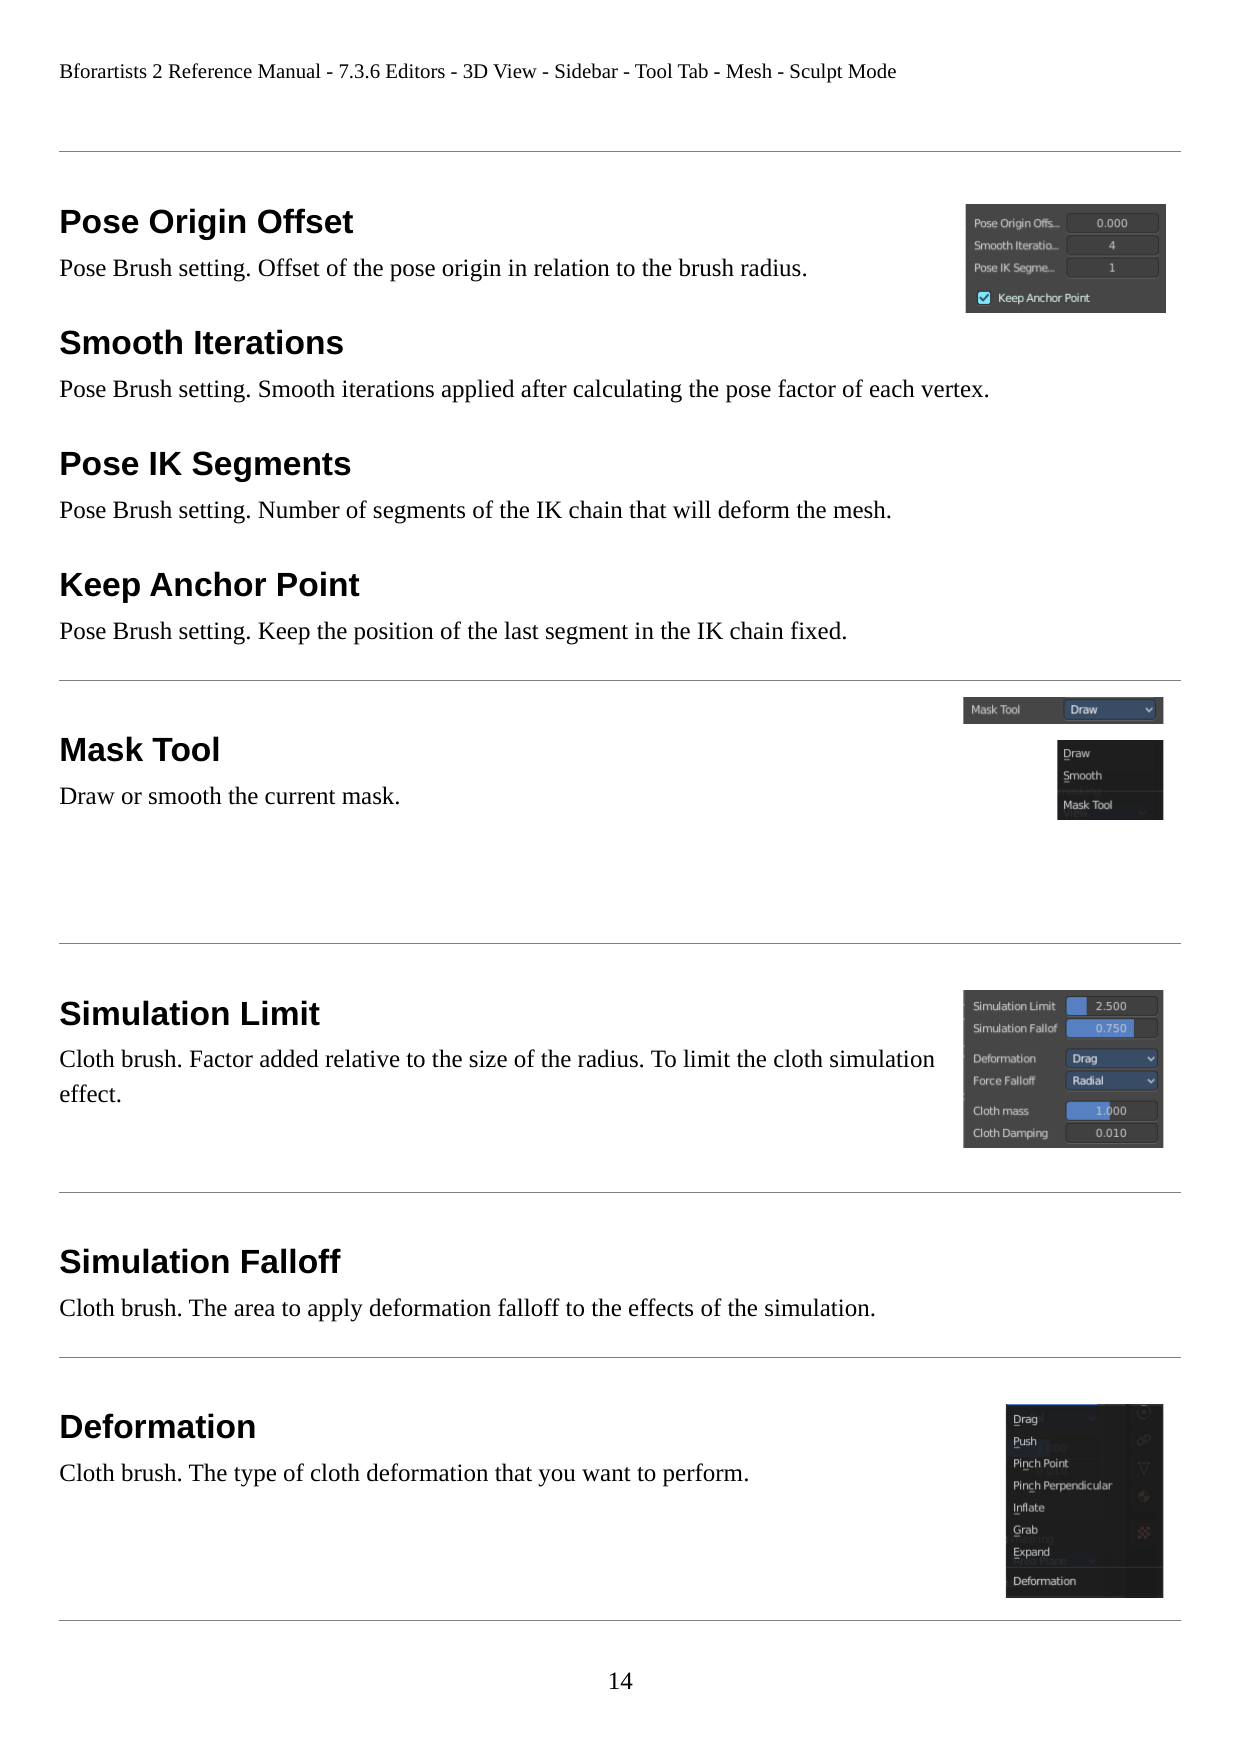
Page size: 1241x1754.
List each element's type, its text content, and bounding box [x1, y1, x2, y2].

subtitle Simulation Limit [59, 993, 963, 1032]
subtitle Simulation Falloff [59, 1242, 1181, 1281]
picture [963, 990, 1164, 1148]
subtitle [1164, 993, 1181, 1032]
subtitle Mask Tool [59, 730, 1181, 769]
text Pose Brush setting. Offset of the pose origin in relation to the brush radius. [59, 253, 965, 282]
picture [1005, 1404, 1164, 1598]
subtitle Smooth Iterations [59, 323, 1181, 361]
text Pose Brush setting. Keep the position of the last segment in the IK chain fixed. [59, 616, 1181, 645]
picture [1057, 740, 1164, 820]
subtitle Pose Origin Offset [59, 202, 1181, 240]
subtitle Pose IK Segments [59, 444, 1181, 482]
picture [965, 204, 1166, 313]
picture [963, 697, 1164, 724]
subtitle Keep Anchor Point [59, 565, 1181, 603]
text Cloth brush. The type of cloth deformation that you want to perform. [59, 1458, 1005, 1487]
subtitle [1164, 1407, 1181, 1446]
text Cloth brush. Factor added relative to the size of the radius. To limit the cloth simulation effect. [59, 1044, 963, 1108]
subtitle Deformation [59, 1407, 1005, 1446]
text Pose Brush setting. Smooth iterations applied after calculating the pose factor of each vertex. [59, 374, 1181, 403]
text Draw or smooth the current mask. [59, 781, 1057, 810]
text Cloth brush. The area to apply deformation falloff to the effects of the simulation. [59, 1293, 1181, 1322]
text Pose Brush setting. Number of segments of the IK chain that will deform the mesh. [59, 495, 1181, 524]
